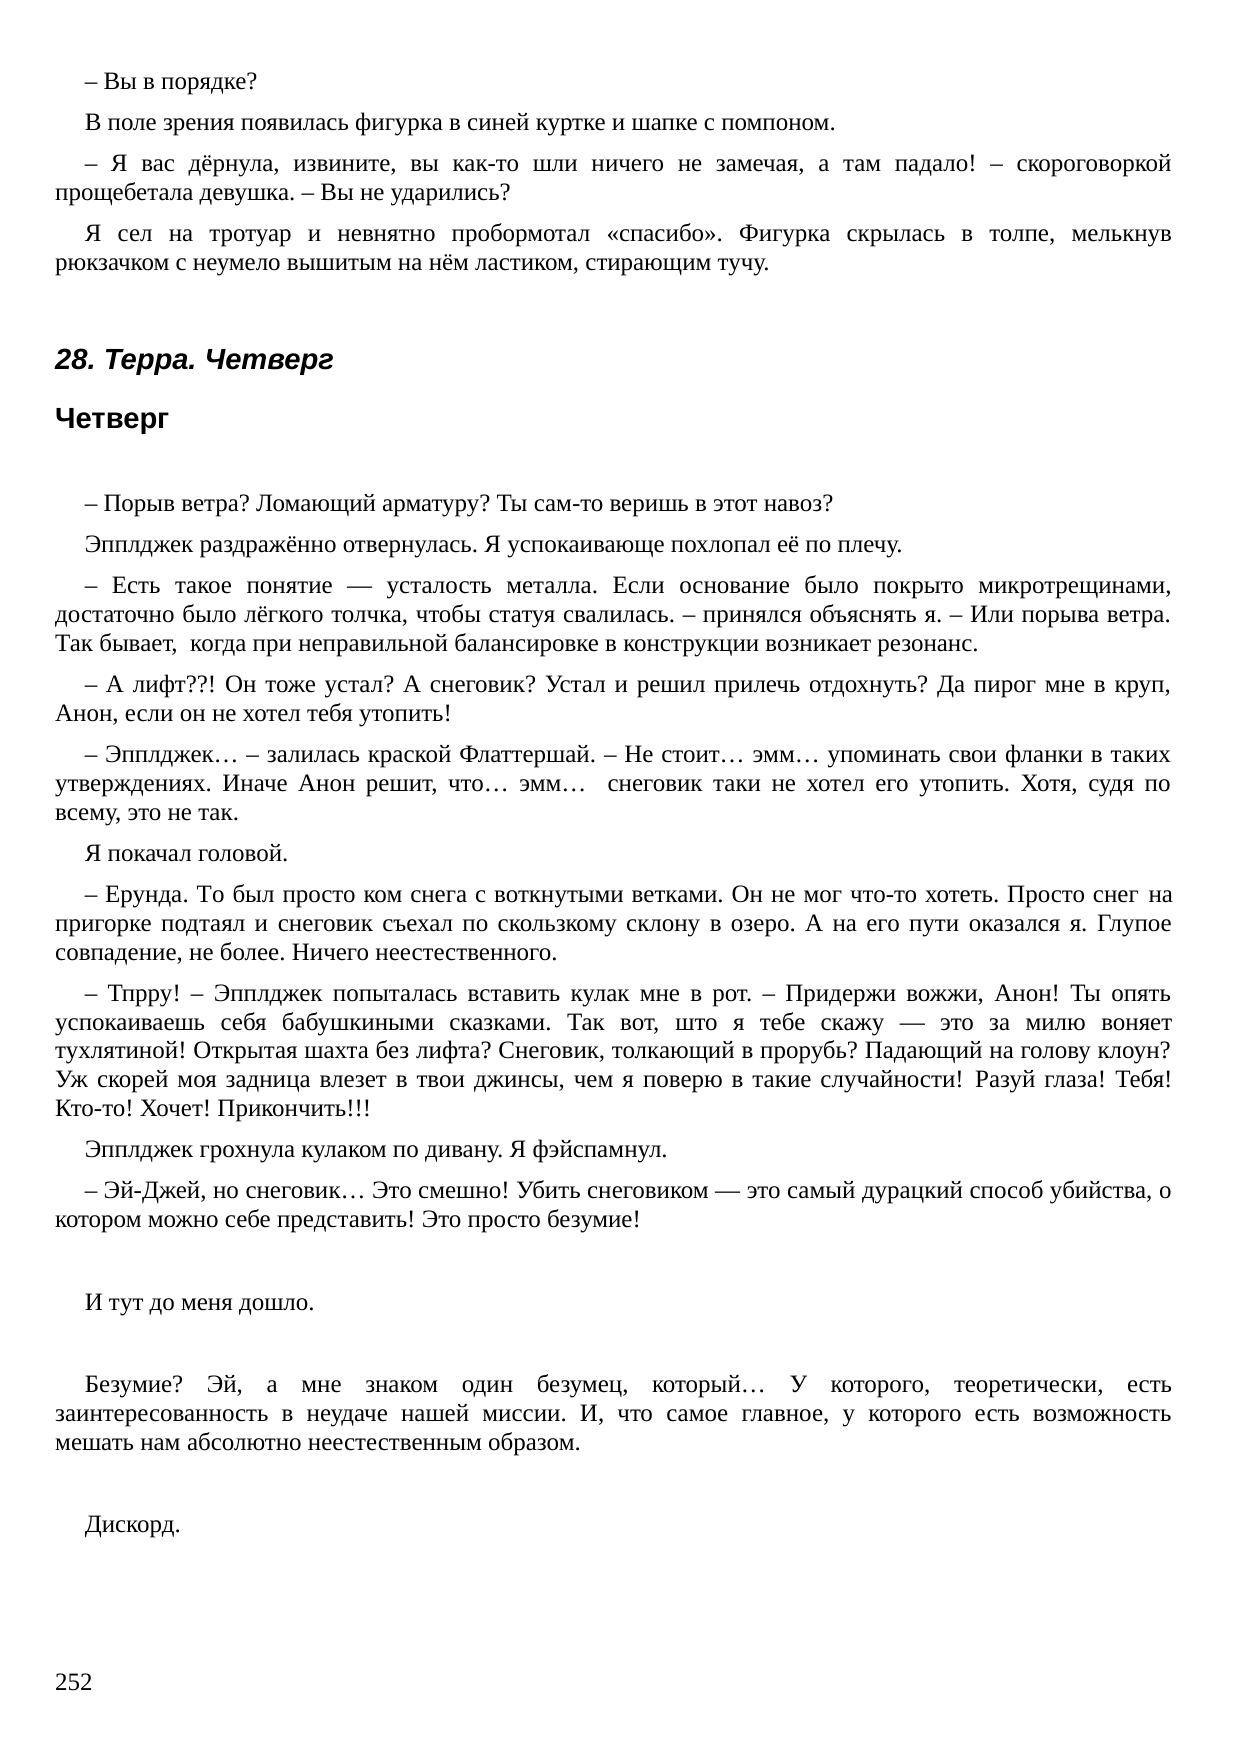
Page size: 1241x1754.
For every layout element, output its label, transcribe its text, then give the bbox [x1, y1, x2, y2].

text – Порыв ветра? Ломающий арматуру? Ты сам-то веришь в этот навоз? [55, 488, 1173, 517]
subtitle Четверг [55, 401, 1173, 434]
text – А лифт??! Он тоже устал? А снеговик? Устал и решил прилечь отдохнуть? Да пирог мне в круп, Анон, если он не хотел тебя утопить! [55, 669, 1173, 727]
text Я покачал головой. [55, 838, 1173, 867]
text – Ерунда. То был просто ком снега с воткнутыми ветками. Он не мог что-то хотеть. Просто снег на пригорке подтаял и снеговик съехал по скользкому склону в озеро. А на его пути оказался я. Глупое совпадение, не более. Ничего неестественного. [55, 879, 1173, 966]
text Эпплджек грохнула кулаком по дивану. Я фэйспамнул. [55, 1134, 1173, 1163]
text В поле зрения появилась фигурка в синей куртке и шапке с помпоном. [55, 107, 1173, 136]
text Эпплджек раздражённо отвернулась. Я успокаивающе похлопал её по плечу. [55, 529, 1173, 558]
text – Эпплджек… – залилась краской Флаттершай. – Не стоит… эмм… упоминать свои фланки в таких утверждениях. Иначе Анон решит, что… эмм… снеговик таки не хотел его утопить. Хотя, судя по всему, это не так. [55, 739, 1173, 826]
subtitle 28. Терра. Четверг [55, 342, 1173, 376]
text Дискорд. [55, 1509, 1173, 1538]
text – Вы в порядке? [55, 66, 1173, 95]
text – Эй-Джей, но снеговик… Это смешно! Убить снеговиком — это самый дурацкий способ убийства, о котором можно себе представить! Это просто безумие! [55, 1176, 1173, 1233]
text И тут до меня дошло. [55, 1287, 1173, 1316]
text – Тпрру! – Эпплджек попыталась вставить кулак мне в рот. – Придержи вожжи, Анон! Ты опять успокаиваешь себя бабушкиными сказками. Так вот, што я тебе скажу — это за милю воняет тухлятиной! Открытая шахта без лифта? Снеговик, толкающий в прорубь? Падающий на голову клоун? Уж скорей моя задница влезет в твои джинсы, чем я поверю в такие случайности! Разуй глаза! Тебя! Кто-то! Хочет! Прикончить!!! [55, 978, 1173, 1122]
text – Есть такое понятие — усталость металла. Если основание было покрыто микротрещинами, достаточно было лёгкого толчка, чтобы статуя свалилась. – принялся объяснять я. – Или порыва ветра. Так бывает, когда при неправильной балансировке в конструкции возникает резонанс. [55, 571, 1173, 657]
text Я сел на тротуар и невнятно пробормотал «спасибо». Фигурка скрылась в толпе, мелькнув рюкзачком с неумело вышитым на нём ластиком, стирающим тучу. [55, 218, 1173, 276]
text Безумие? Эй, а мне знаком один безумец, который… У которого, теоретически, есть заинтересованность в неудаче нашей миссии. И, что самое главное, у которого есть возможность мешать нам абсолютно неестественным образом. [55, 1369, 1173, 1456]
text – Я вас дёрнула, извините, вы как-то шли ничего не замечая, а там падало! – скороговоркой прощебетала девушка. – Вы не ударились? [55, 148, 1173, 206]
